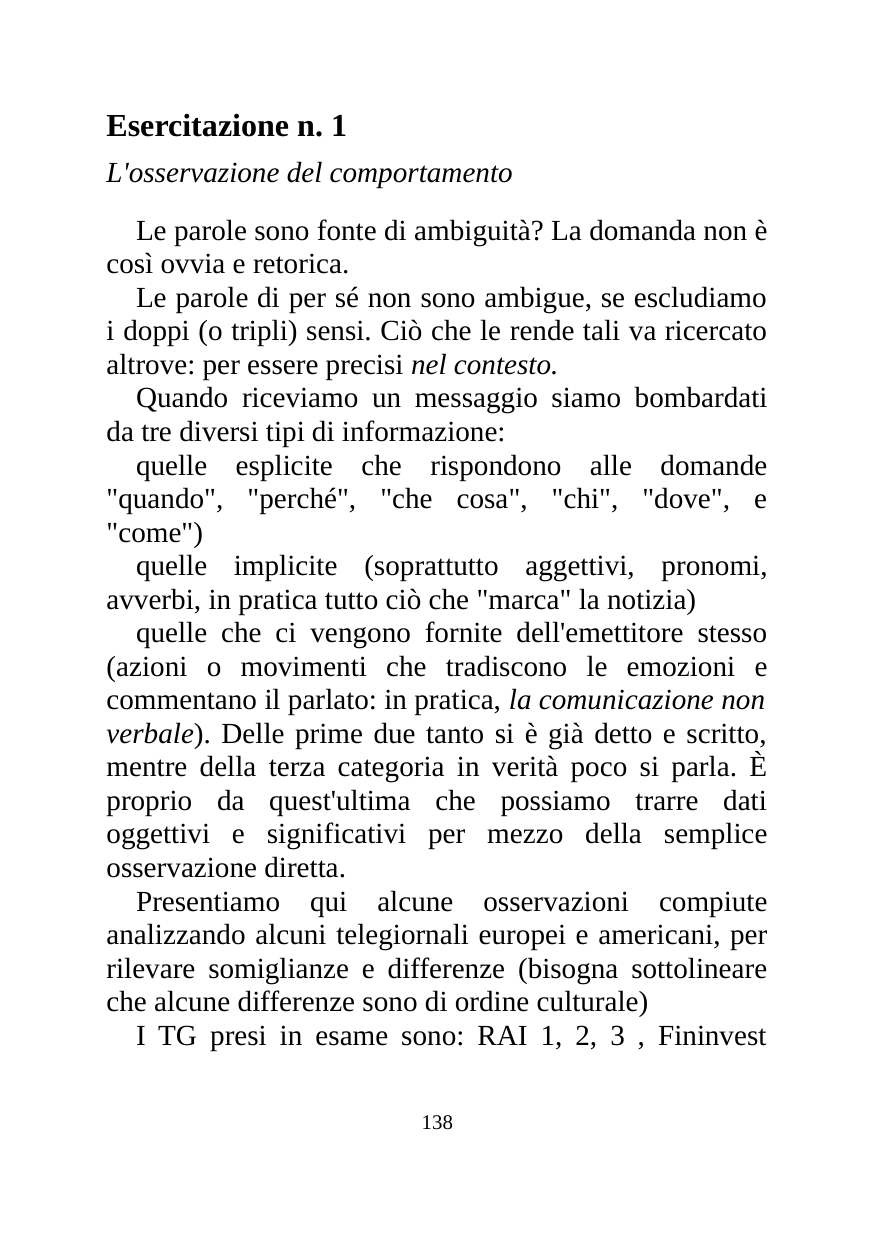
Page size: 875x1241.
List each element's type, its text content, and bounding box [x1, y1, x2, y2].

text Le parole sono fonte di ambiguità? La domanda non è così ovvia e retorica. [106, 213, 768, 280]
subtitle Esercitazione n. 1 [106, 106, 768, 143]
text I TG presi in esame sono: RAI 1, 2, 3 , Fininvest [106, 1018, 768, 1051]
text quelle che ci vengono fornite dell'emettitore stesso (azioni o movimenti che tradiscono le emozioni e commentano il parlato: in pratica, la comunicazione non verbale). Delle prime due tanto si è già detto e scritto, mentre della terza categoria in verità poco si parla. È proprio da quest'ultima che possiamo trarre dati oggettivi e significativi per mezzo della semplice osservazione diretta. [106, 615, 768, 884]
text Presentiamo qui alcune osservazioni compiute analizzando alcuni telegiornali europei e americani, per rilevare somiglianze e differenze (bisogna sottolineare che alcune differenze sono di ordine culturale) [106, 884, 768, 1018]
text quelle implicite (soprattutto aggettivi, pronomi, avverbi, in pratica tutto ciò che "marca" la notizia) [106, 548, 768, 615]
text Le parole di per sé non sono ambigue, se escludiamo i doppi (o tripli) sensi. Ciò che le rende tali va ricercato altrove: per essere precisi nel contesto. [106, 280, 768, 381]
subtitle L'osservazione del comportamento [106, 156, 768, 189]
text quelle esplicite che rispondono alle domande "quando", "perché", "che cosa", "chi", "dove", e "come") [106, 448, 768, 548]
text Quando riceviamo un messaggio siamo bombardati da tre diversi tipi di informazione: [106, 381, 768, 448]
